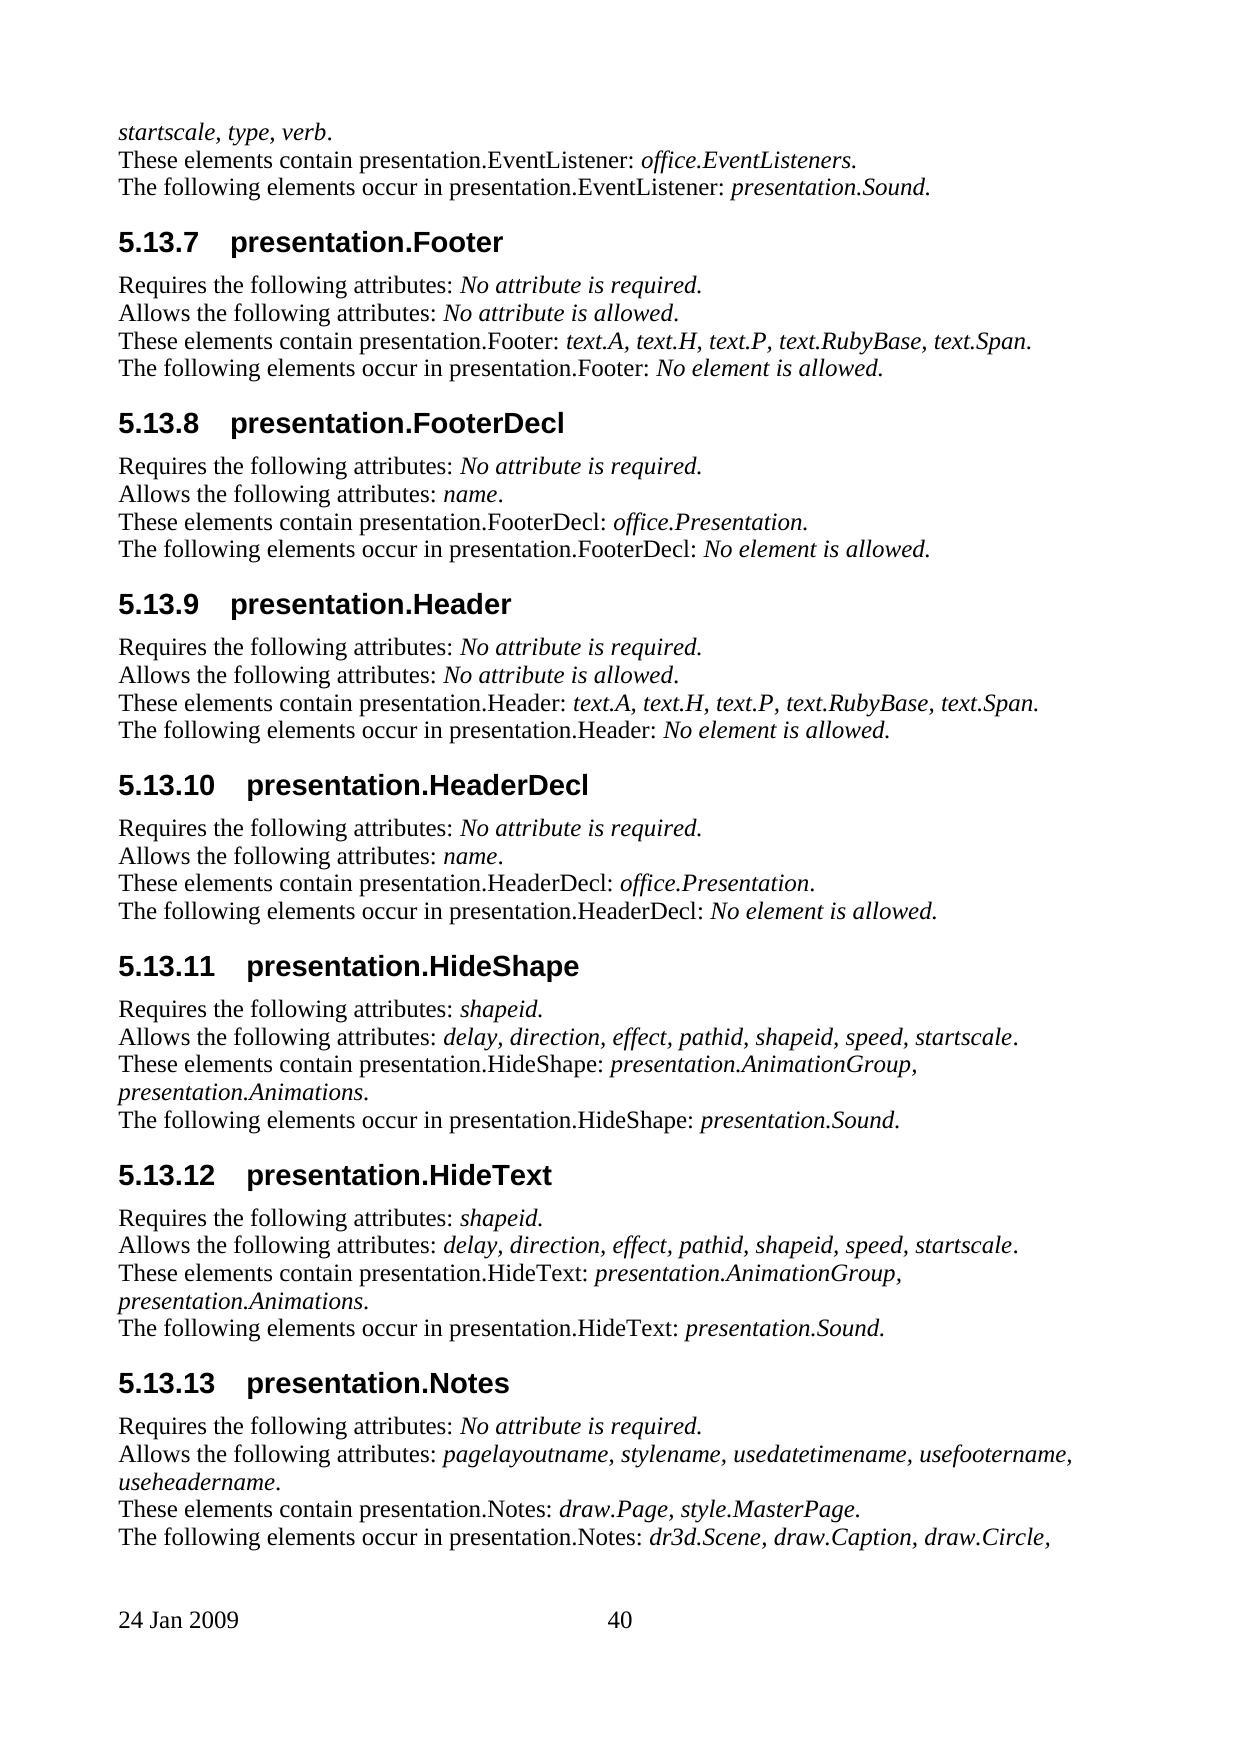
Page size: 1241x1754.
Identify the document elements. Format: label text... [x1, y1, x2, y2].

text These elements contain presentation.Footer: text.A, text.H, text.P, text.RubyBase, text.Span. [118, 327, 1122, 354]
text Requires the following attributes: No attribute is required. [118, 271, 1122, 299]
subtitle presentation.Notes [118, 1367, 1122, 1400]
text The following elements occur in presentation.HideText: presentation.Sound. [118, 1314, 1122, 1342]
text These elements contain presentation.Notes: draw.Page, style.MasterPage. [118, 1496, 1122, 1523]
subtitle presentation.HeaderDecl [118, 769, 1122, 802]
text The following elements occur in presentation.HideShape: presentation.Sound. [118, 1106, 1122, 1134]
subtitle presentation.Header [118, 588, 1122, 621]
text These elements contain presentation.EventListener: office.EventListeners. [118, 146, 1122, 173]
text The following elements occur in presentation.HeaderDecl: No element is allowed. [118, 897, 1122, 925]
text These elements contain presentation.FooterDecl: office.Presentation. [118, 508, 1122, 535]
text Allows the following attributes: No attribute is allowed. [118, 299, 1122, 327]
subtitle presentation.FooterDecl [118, 407, 1122, 440]
text startscale, type, verb. [118, 118, 1122, 146]
subtitle presentation.HideShape [118, 950, 1122, 983]
text The following elements occur in presentation.Notes: dr3d.Scene, draw.Caption, draw.Circle, [118, 1523, 1122, 1551]
subtitle presentation.HideText [118, 1159, 1122, 1191]
text Requires the following attributes: shapeid. [118, 995, 1122, 1023]
text Requires the following attributes: No attribute is required. [118, 1412, 1122, 1440]
text These elements contain presentation.HideText: presentation.AnimationGroup, presentation.Animations. [118, 1259, 1122, 1314]
text Requires the following attributes: shapeid. [118, 1204, 1122, 1231]
text Allows the following attributes: delay, direction, effect, pathid, shapeid, speed, startscale. [118, 1023, 1122, 1051]
text Allows the following attributes: pagelayoutname, stylename, usedatetimename, usefootername, useheadername. [118, 1440, 1122, 1496]
text The following elements occur in presentation.Header: No element is allowed. [118, 716, 1122, 744]
text Requires the following attributes: No attribute is required. [118, 633, 1122, 661]
text Allows the following attributes: name. [118, 842, 1122, 869]
text The following elements occur in presentation.EventListener: presentation.Sound. [118, 173, 1122, 201]
text These elements contain presentation.HeaderDecl: office.Presentation. [118, 869, 1122, 897]
text Requires the following attributes: No attribute is required. [118, 452, 1122, 480]
text The following elements occur in presentation.Footer: No element is allowed. [118, 354, 1122, 382]
subtitle presentation.Footer [118, 226, 1122, 259]
text These elements contain presentation.Header: text.A, text.H, text.P, text.RubyBase, text.Span. [118, 689, 1122, 716]
text Allows the following attributes: name. [118, 480, 1122, 508]
text Allows the following attributes: No attribute is allowed. [118, 661, 1122, 689]
text The following elements occur in presentation.FooterDecl: No element is allowed. [118, 535, 1122, 563]
text Allows the following attributes: delay, direction, effect, pathid, shapeid, speed, startscale. [118, 1231, 1122, 1259]
text Requires the following attributes: No attribute is required. [118, 814, 1122, 842]
text These elements contain presentation.HideShape: presentation.AnimationGroup, presentation.Animations. [118, 1051, 1122, 1106]
